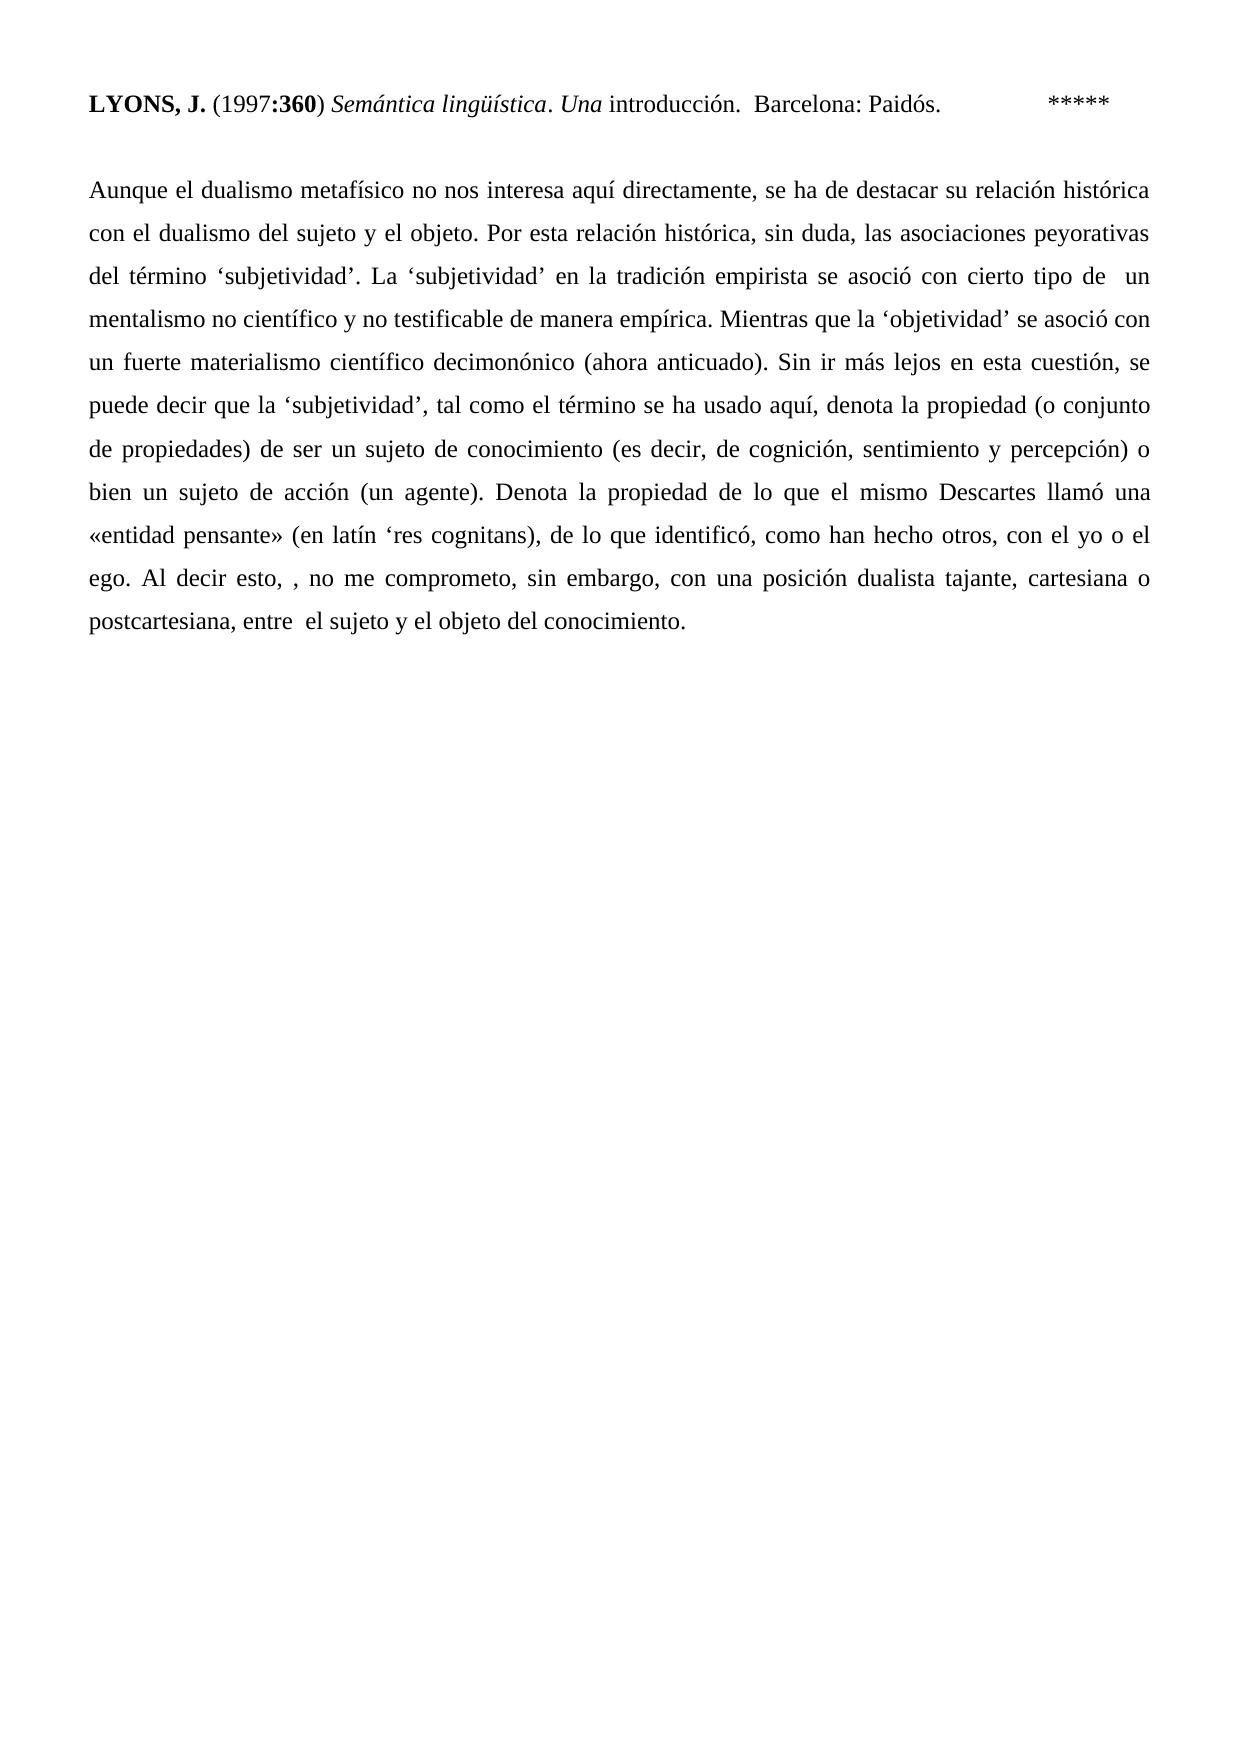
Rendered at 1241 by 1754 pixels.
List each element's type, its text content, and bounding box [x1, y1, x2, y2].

text LYONS, J. (1997:360) Semántica lingüística. Una introducción. Barcelona: Paidós. ***** [89, 89, 1152, 117]
text Aunque el dualismo metafísico no nos interesa aquí directamente, se ha de destacar su relación histórica con el dualismo del sujeto y el objeto. Por esta relación histórica, sin duda, las asociaciones peyorativas del término ‘subjetividad’. La ‘subjetividad’ en la tradición empirista se asoció con cierto tipo de un mentalismo no científico y no testificable de manera empírica. Mientras que la ‘objetividad’ se asoció con un fuerte materialismo científico decimonónico (ahora anticuado). Sin ir más lejos en esta cuestión, se puede decir que la ‘subjetividad’, tal como el término se ha usado aquí, denota la propiedad (o conjunto de propiedades) de ser un sujeto de conocimiento (es decir, de cognición, sentimiento y percepción) o bien un sujeto de acción (un agente). Denota la propiedad de lo que el mismo Descartes llamó una «entidad pensante» (en latín ‘res cognitans), de lo que identificó, como han hecho otros, con el yo o el ego. Al decir esto, , no me comprometo, sin embargo, con una posición dualista tajante, cartesiana o postcartesiana, entre el sujeto y el objeto del conocimiento. [89, 175, 1152, 635]
